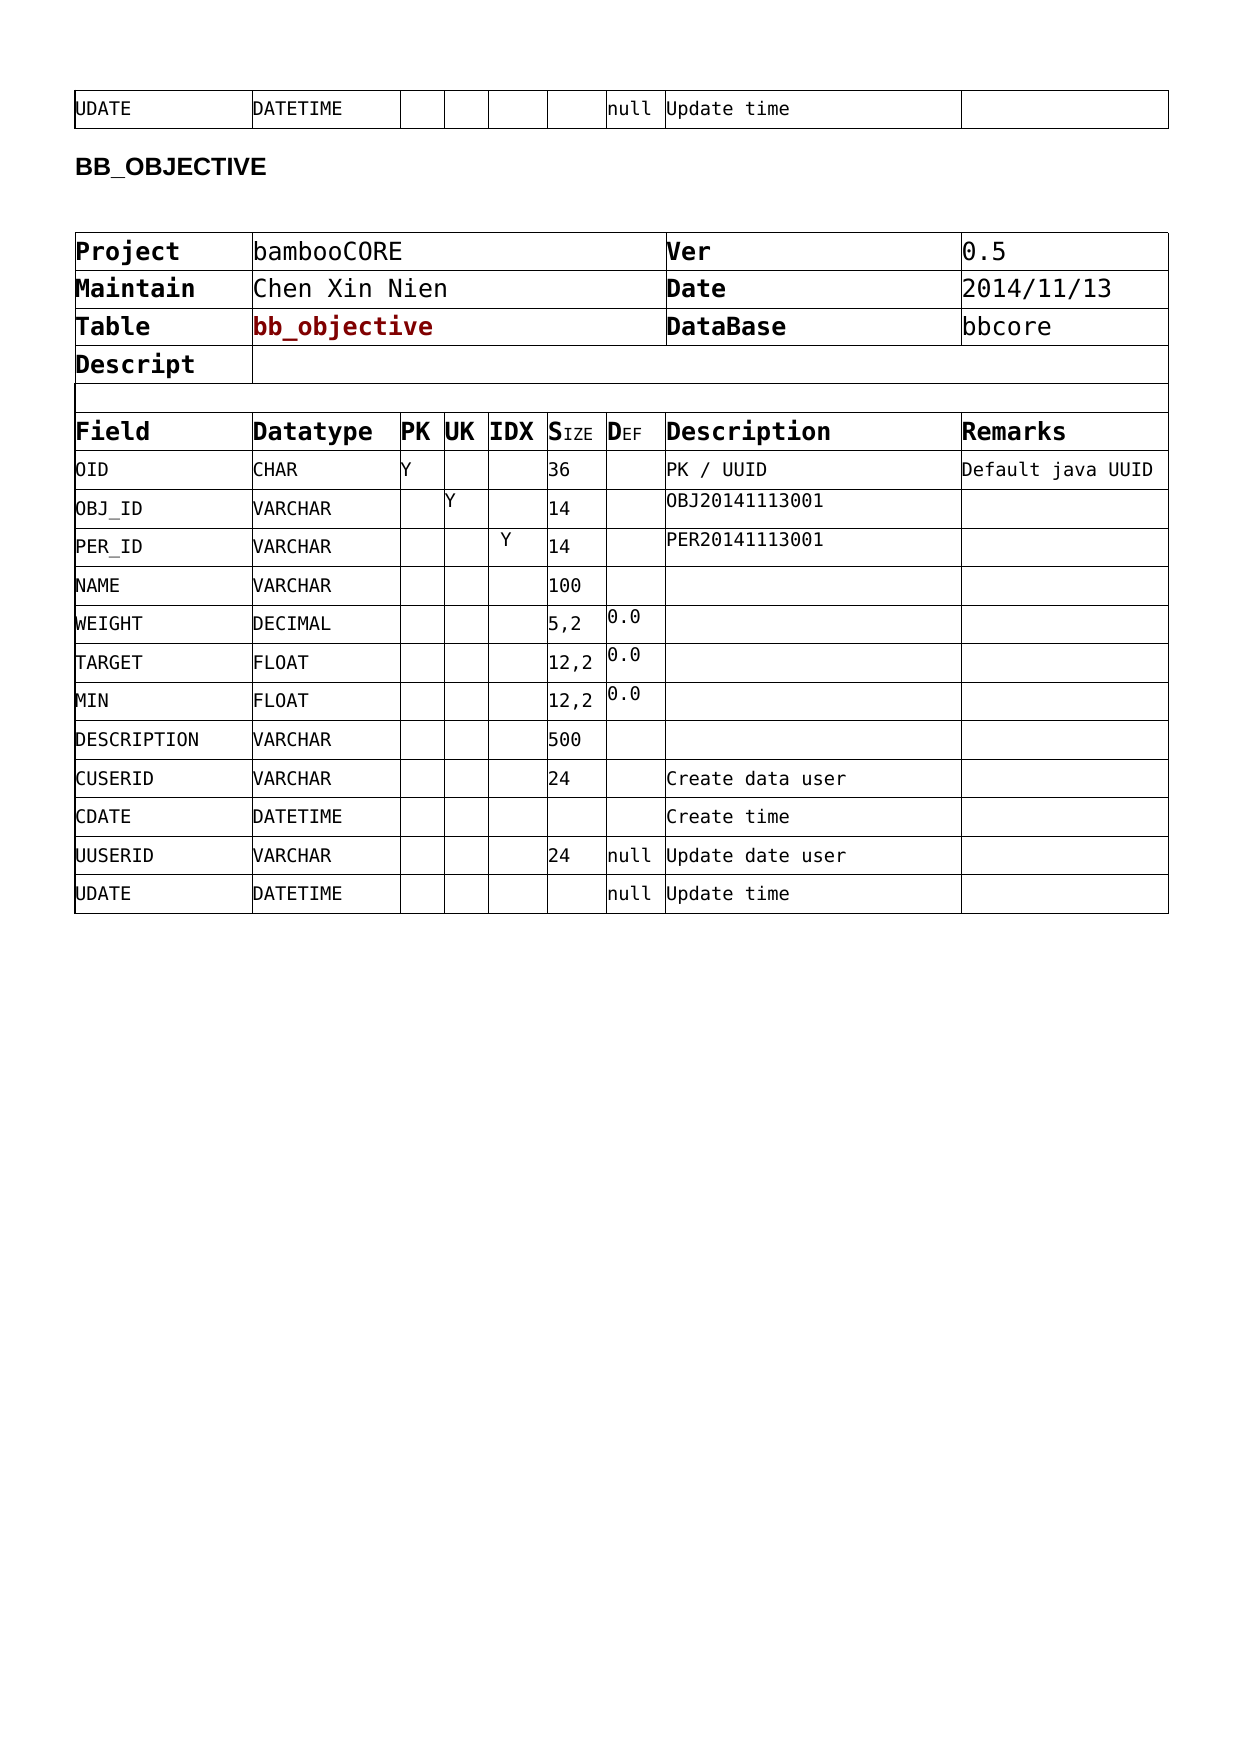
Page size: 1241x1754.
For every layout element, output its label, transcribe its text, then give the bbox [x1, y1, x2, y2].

table_cell null [607, 837, 665, 874]
table_cell [489, 798, 547, 836]
table_cell Date [667, 271, 961, 308]
table_cell [962, 760, 1168, 797]
table_cell VARCHAR [253, 490, 400, 527]
table_cell Chen Xin Nien [253, 271, 666, 308]
table_cell [489, 606, 547, 643]
table_cell [962, 490, 1168, 527]
table_cell Field [76, 413, 252, 450]
table_cell [666, 683, 961, 720]
table_cell 100 [548, 567, 606, 604]
table_cell [445, 837, 488, 874]
table_cell [666, 567, 961, 604]
table_cell 36 [548, 451, 606, 489]
table_cell [489, 837, 547, 874]
table_cell Update time [666, 91, 961, 128]
table_cell 14 [548, 529, 606, 566]
table_cell [1169, 412, 1181, 450]
table_cell [1169, 528, 1181, 566]
table_header Project [76, 233, 252, 270]
table_cell [962, 721, 1168, 759]
table_cell [401, 760, 444, 797]
table_cell [1169, 643, 1181, 682]
table_cell [1169, 450, 1181, 489]
table_cell OID [76, 451, 252, 489]
table_cell Remarks [962, 413, 1168, 450]
table_cell VARCHAR [253, 760, 400, 797]
table_cell [1169, 383, 1181, 412]
table_cell [445, 760, 488, 797]
table_cell IDX [489, 413, 547, 450]
table_header [1175, 232, 1181, 270]
table_cell Y [489, 529, 547, 566]
table_cell [1169, 797, 1181, 836]
table_cell OBJ20141113001 [666, 490, 961, 527]
table_cell [489, 490, 547, 527]
table_cell [445, 875, 488, 913]
table_cell DATETIME [253, 91, 400, 128]
table_cell Default java UUID [962, 451, 1168, 489]
table_header 0.5 [962, 233, 1168, 270]
table_cell [445, 798, 488, 836]
table_cell [401, 837, 444, 874]
table_cell null [607, 91, 665, 128]
table_cell [666, 606, 961, 643]
table_cell DECIMAL [253, 606, 400, 643]
table_cell [1169, 874, 1181, 913]
table_cell [401, 490, 444, 527]
table_cell DataBase [667, 309, 961, 345]
table_cell [666, 721, 961, 759]
table_cell UK [445, 413, 488, 450]
table_cell [445, 683, 488, 720]
table_cell MIN [76, 683, 252, 720]
table_cell Update time [666, 875, 961, 913]
table_cell [445, 721, 488, 759]
table_cell [445, 644, 488, 682]
table_cell bb_objective [253, 309, 666, 345]
table_cell [962, 567, 1168, 604]
table_cell VARCHAR [253, 837, 400, 874]
table_cell 0.0 [607, 644, 665, 682]
table_cell Create data user [666, 760, 961, 797]
table_cell [1169, 605, 1181, 643]
table_cell DATETIME [253, 875, 400, 913]
table_cell [962, 91, 1168, 128]
table_cell [445, 567, 488, 604]
table_cell 12,2 [548, 644, 606, 682]
table_cell Datatype [253, 413, 400, 450]
table_cell [962, 875, 1168, 913]
table_cell [1169, 720, 1181, 759]
table_cell [1175, 270, 1181, 308]
table_cell [607, 490, 665, 527]
subtitle BB_OBJECTIVE [75, 148, 1165, 185]
table_cell 2014/11/13 [962, 271, 1168, 308]
table_cell VARCHAR [253, 529, 400, 566]
table_cell [401, 798, 444, 836]
table_cell [489, 91, 547, 128]
table_cell DESCRIPTION [76, 721, 252, 759]
table_cell [1169, 682, 1181, 720]
table_cell [1169, 566, 1181, 604]
table_cell [401, 91, 444, 128]
table_cell 12,2 [548, 683, 606, 720]
table_cell VARCHAR [253, 721, 400, 759]
table_cell [489, 875, 547, 913]
table_cell [1169, 836, 1181, 874]
table_cell [548, 875, 606, 913]
table_cell Maintain [76, 271, 252, 308]
table_cell FLOAT [253, 683, 400, 720]
table_cell 0.0 [607, 683, 665, 720]
table_cell UDATE [76, 91, 252, 128]
table_cell DATETIME [253, 798, 400, 836]
table_cell null [607, 875, 665, 913]
table_header Ver [667, 233, 961, 270]
table_cell PER_ID [76, 529, 252, 566]
table_cell [1175, 308, 1181, 345]
table_cell [666, 644, 961, 682]
table_cell CUSERID [76, 760, 252, 797]
table_cell [445, 606, 488, 643]
table_cell [607, 721, 665, 759]
table_cell SIZE [548, 413, 606, 450]
table_cell Descript [76, 346, 252, 383]
table_cell [489, 567, 547, 604]
table_cell [1169, 489, 1181, 527]
table_cell [962, 644, 1168, 682]
table_cell Update date user [666, 837, 961, 874]
table_cell UDATE [76, 875, 252, 913]
table_cell [962, 529, 1168, 566]
table_cell [962, 798, 1168, 836]
table_cell CDATE [76, 798, 252, 836]
table_cell 24 [548, 760, 606, 797]
table_cell Y [445, 490, 488, 527]
table_cell 24 [548, 837, 606, 874]
table_cell [1169, 759, 1181, 797]
table_cell [489, 760, 547, 797]
table_cell [253, 346, 1168, 383]
table_cell [607, 798, 665, 836]
table_cell Table [76, 309, 252, 345]
table_cell [76, 384, 1168, 412]
table_cell PER20141113001 [666, 529, 961, 566]
table_cell WEIGHT [76, 606, 252, 643]
table_cell 5,2 [548, 606, 606, 643]
table_cell [401, 644, 444, 682]
table_cell [489, 451, 547, 489]
table_cell [489, 644, 547, 682]
table_cell [445, 91, 488, 128]
table_cell [401, 567, 444, 604]
table_cell [489, 683, 547, 720]
table_cell [445, 451, 488, 489]
table_cell [489, 721, 547, 759]
table_cell DEF [607, 413, 665, 450]
table_cell NAME [76, 567, 252, 604]
table_cell TARGET [76, 644, 252, 682]
table_cell [607, 529, 665, 566]
table_cell [445, 529, 488, 566]
table_cell Y [401, 451, 444, 489]
table_cell PK / UUID [666, 451, 961, 489]
table_cell [401, 606, 444, 643]
table_cell [962, 683, 1168, 720]
table_cell FLOAT [253, 644, 400, 682]
table_cell [1169, 90, 1181, 128]
table_cell [401, 683, 444, 720]
table_cell [607, 451, 665, 489]
table_cell [401, 529, 444, 566]
table_cell [607, 760, 665, 797]
table_cell [607, 567, 665, 604]
table_cell Create time [666, 798, 961, 836]
table_cell [401, 875, 444, 913]
table_cell 0.0 [607, 606, 665, 643]
table_header bambooCORE [253, 233, 666, 270]
table_cell OBJ_ID [76, 490, 252, 527]
table_cell [548, 91, 606, 128]
table_cell bbcore [962, 309, 1168, 345]
table_cell Description [666, 413, 961, 450]
table_cell 14 [548, 490, 606, 527]
table_cell CHAR [253, 451, 400, 489]
table_cell PK [401, 413, 444, 450]
table_cell VARCHAR [253, 567, 400, 604]
table_cell UUSERID [76, 837, 252, 874]
table_cell [962, 606, 1168, 643]
table_cell [962, 837, 1168, 874]
table_cell 500 [548, 721, 606, 759]
table_cell [1175, 345, 1181, 383]
table_cell [548, 798, 606, 836]
table_cell [401, 721, 444, 759]
